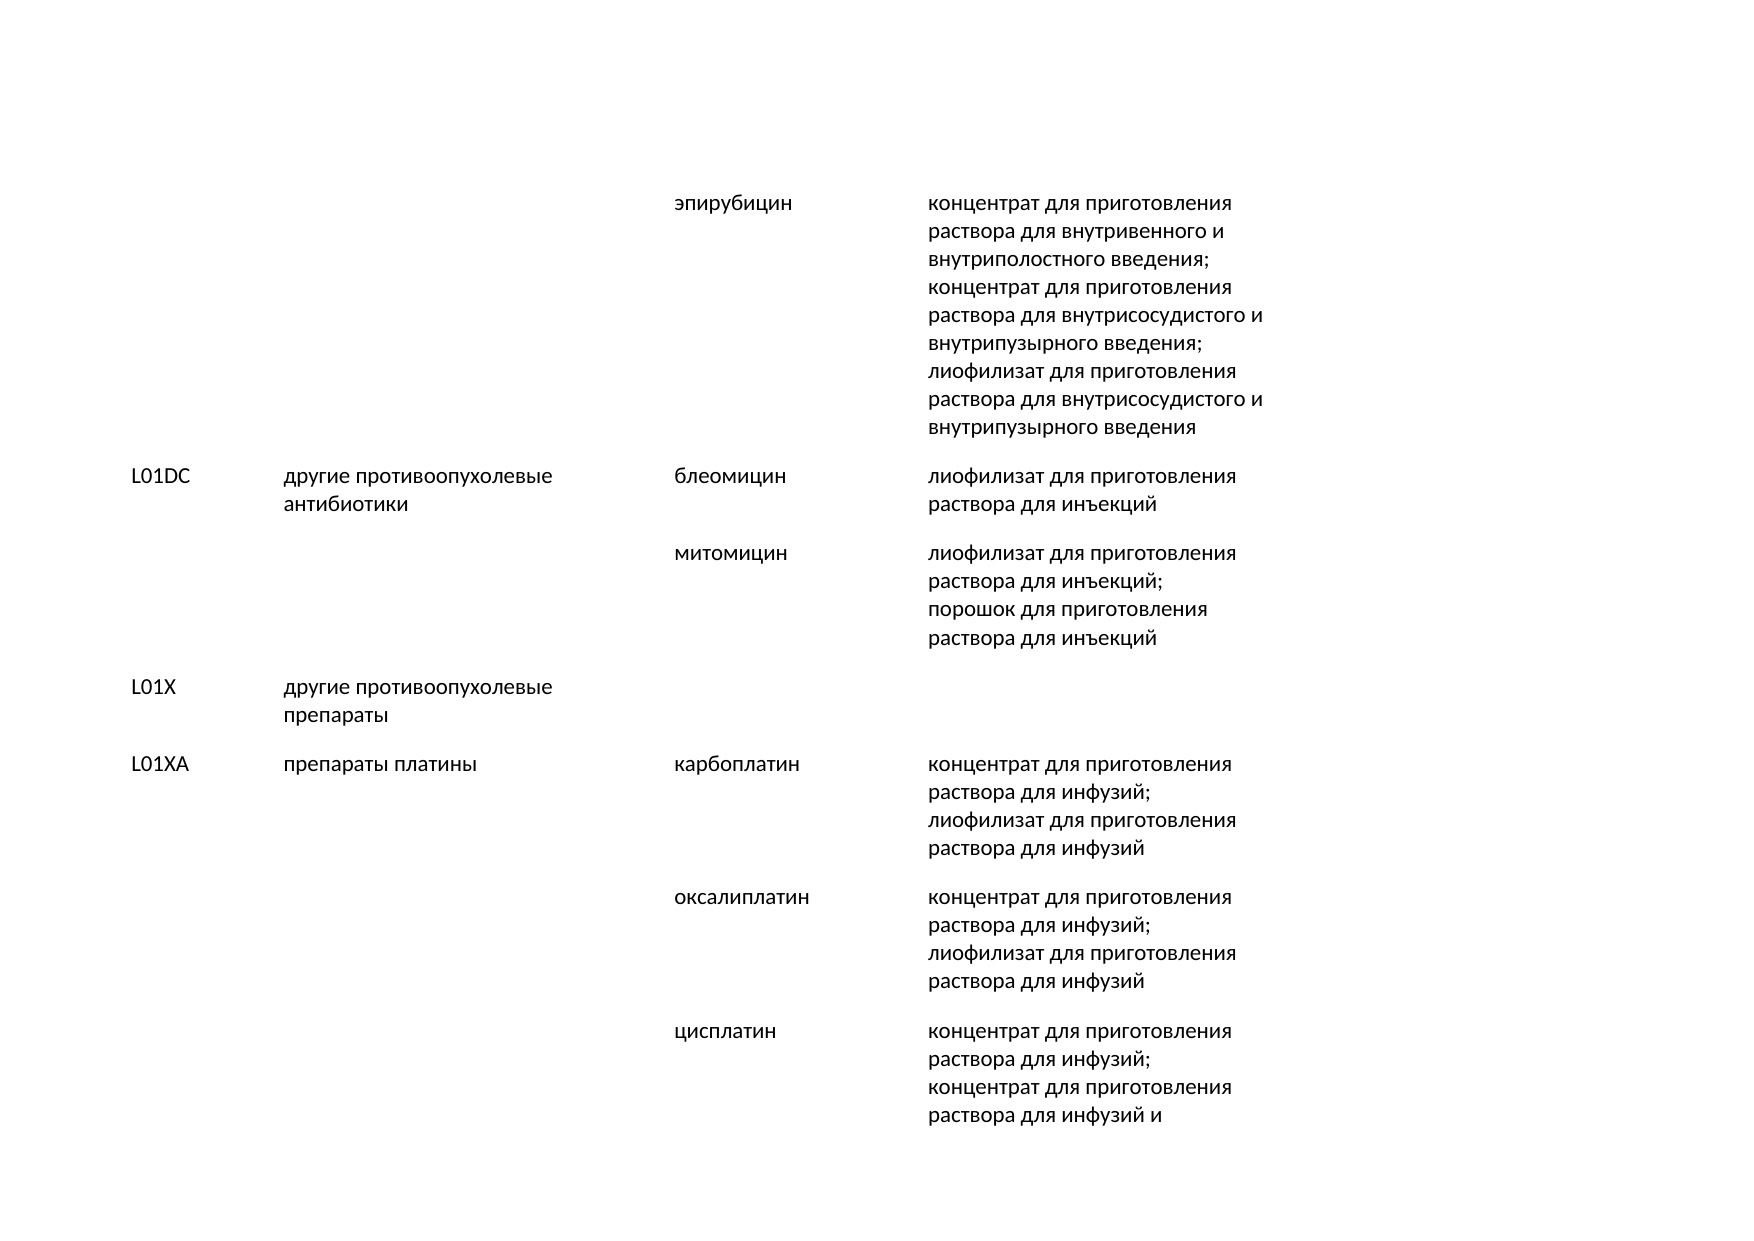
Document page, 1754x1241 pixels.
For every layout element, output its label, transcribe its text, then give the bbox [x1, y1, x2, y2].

table_cell [668, 661, 921, 738]
table_cell лиофилизат для приготовления раствора для инъекций [921, 451, 1306, 528]
table_cell [921, 661, 1306, 738]
table_cell концентрат для приготовления раствора для инфузий; концентрат для приготовления раствора для инфузий и [921, 1005, 1306, 1138]
table_cell митомицин [668, 528, 921, 661]
table_cell [277, 177, 668, 451]
table_cell концентрат для приготовления раствора для внутривенного и внутриполостного введения; концентрат для приготовления раствора для внутрисосудистого и внутрипузырного введения; лиофилизат для приготовления раствора для внутрисосудистого и внутрипузырного введения [921, 177, 1306, 451]
table_cell L01DC [125, 451, 277, 661]
table_cell карбоплатин [668, 739, 921, 872]
table_cell L01X [125, 661, 277, 738]
table_cell другие противоопухолевые препараты [277, 661, 668, 738]
table_cell лиофилизат для приготовления раствора для инъекций; порошок для приготовления раствора для инъекций [921, 528, 1306, 661]
table_cell блеомицин [668, 451, 921, 528]
table_cell оксалиплатин [668, 872, 921, 1005]
table_cell концентрат для приготовления раствора для инфузий; лиофилизат для приготовления раствора для инфузий [921, 872, 1306, 1005]
table_cell препараты платины [277, 739, 668, 1138]
table_cell эпирубицин [668, 177, 921, 451]
table_cell концентрат для приготовления раствора для инфузий; лиофилизат для приготовления раствора для инфузий [921, 739, 1306, 872]
table_cell [125, 177, 277, 451]
table_cell другие противоопухолевые антибиотики [277, 451, 668, 661]
table_cell цисплатин [668, 1005, 921, 1138]
table_cell L01XA [125, 739, 277, 1138]
